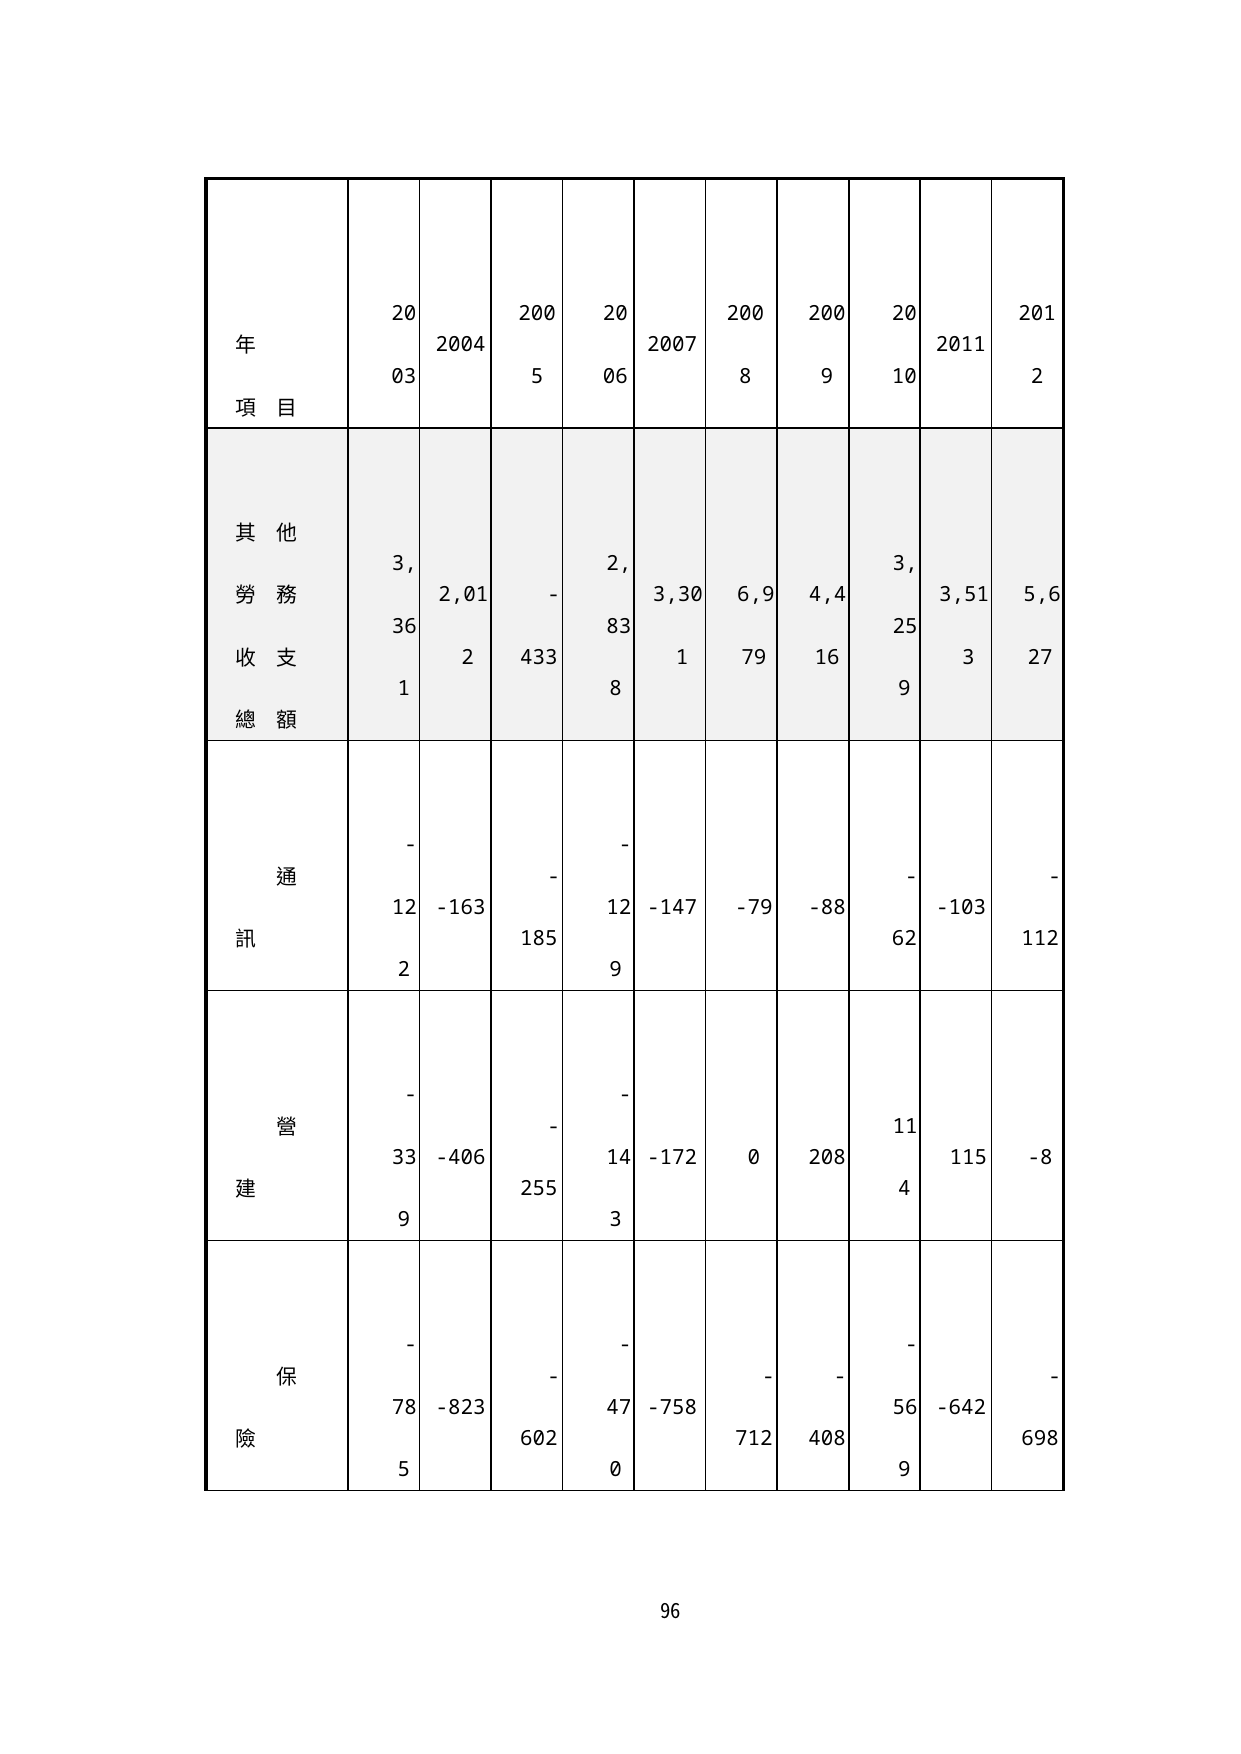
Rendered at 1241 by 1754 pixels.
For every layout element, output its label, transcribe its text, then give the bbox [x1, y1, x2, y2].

table_cell 2,012 [420, 429, 490, 740]
table_header 2009 [778, 180, 848, 427]
table_cell -62 [850, 741, 919, 990]
table_cell 營建 [208, 991, 347, 1240]
table_header 2012 [992, 180, 1062, 427]
table_header 2008 [706, 180, 776, 427]
table_cell -112 [992, 741, 1062, 990]
table_cell 2,838 [563, 429, 633, 740]
table_cell -185 [492, 741, 562, 990]
table_cell -712 [706, 1241, 776, 1490]
table_cell -147 [635, 741, 705, 990]
table_cell -758 [635, 1241, 705, 1490]
table_header 2003 [349, 180, 419, 427]
table_cell -8 [992, 991, 1062, 1240]
table_cell 3,259 [850, 429, 919, 740]
table_cell -172 [635, 991, 705, 1240]
table_cell 3,513 [921, 429, 991, 740]
table_header 2006 [563, 180, 633, 427]
table_cell -122 [349, 741, 419, 990]
table_cell 208 [778, 991, 848, 1240]
table_cell -103 [921, 741, 991, 990]
table_cell -79 [706, 741, 776, 990]
table_cell -569 [850, 1241, 919, 1490]
table_cell 0 [706, 991, 776, 1240]
table_cell 115 [921, 991, 991, 1240]
table_header 2011 [921, 180, 991, 427]
table_cell 其他勞務收支總額 [208, 429, 347, 740]
table_cell -785 [349, 1241, 419, 1490]
table_cell 5,627 [992, 429, 1062, 740]
table_cell -339 [349, 991, 419, 1240]
table_cell -433 [492, 429, 562, 740]
table_header 2005 [492, 180, 562, 427]
table_header 2007 [635, 180, 705, 427]
table_cell 4,416 [778, 429, 848, 740]
table_header 2004 [420, 180, 490, 427]
table_header 年 項目 [208, 180, 347, 427]
table_cell 114 [850, 991, 919, 1240]
table_cell -470 [563, 1241, 633, 1490]
table_cell -642 [921, 1241, 991, 1490]
table_cell -602 [492, 1241, 562, 1490]
table_header 2010 [850, 180, 919, 427]
table_cell -698 [992, 1241, 1062, 1490]
table_cell 6,979 [706, 429, 776, 740]
table_cell 通訊 [208, 741, 347, 990]
table_cell 3,361 [349, 429, 419, 740]
table_cell -408 [778, 1241, 848, 1490]
table_cell 3,301 [635, 429, 705, 740]
table_cell -406 [420, 991, 490, 1240]
table_cell -163 [420, 741, 490, 990]
table_cell -255 [492, 991, 562, 1240]
table_cell 保險 [208, 1241, 347, 1490]
table_cell -88 [778, 741, 848, 990]
table_cell -823 [420, 1241, 490, 1490]
table_cell -143 [563, 991, 633, 1240]
table_cell -129 [563, 741, 633, 990]
